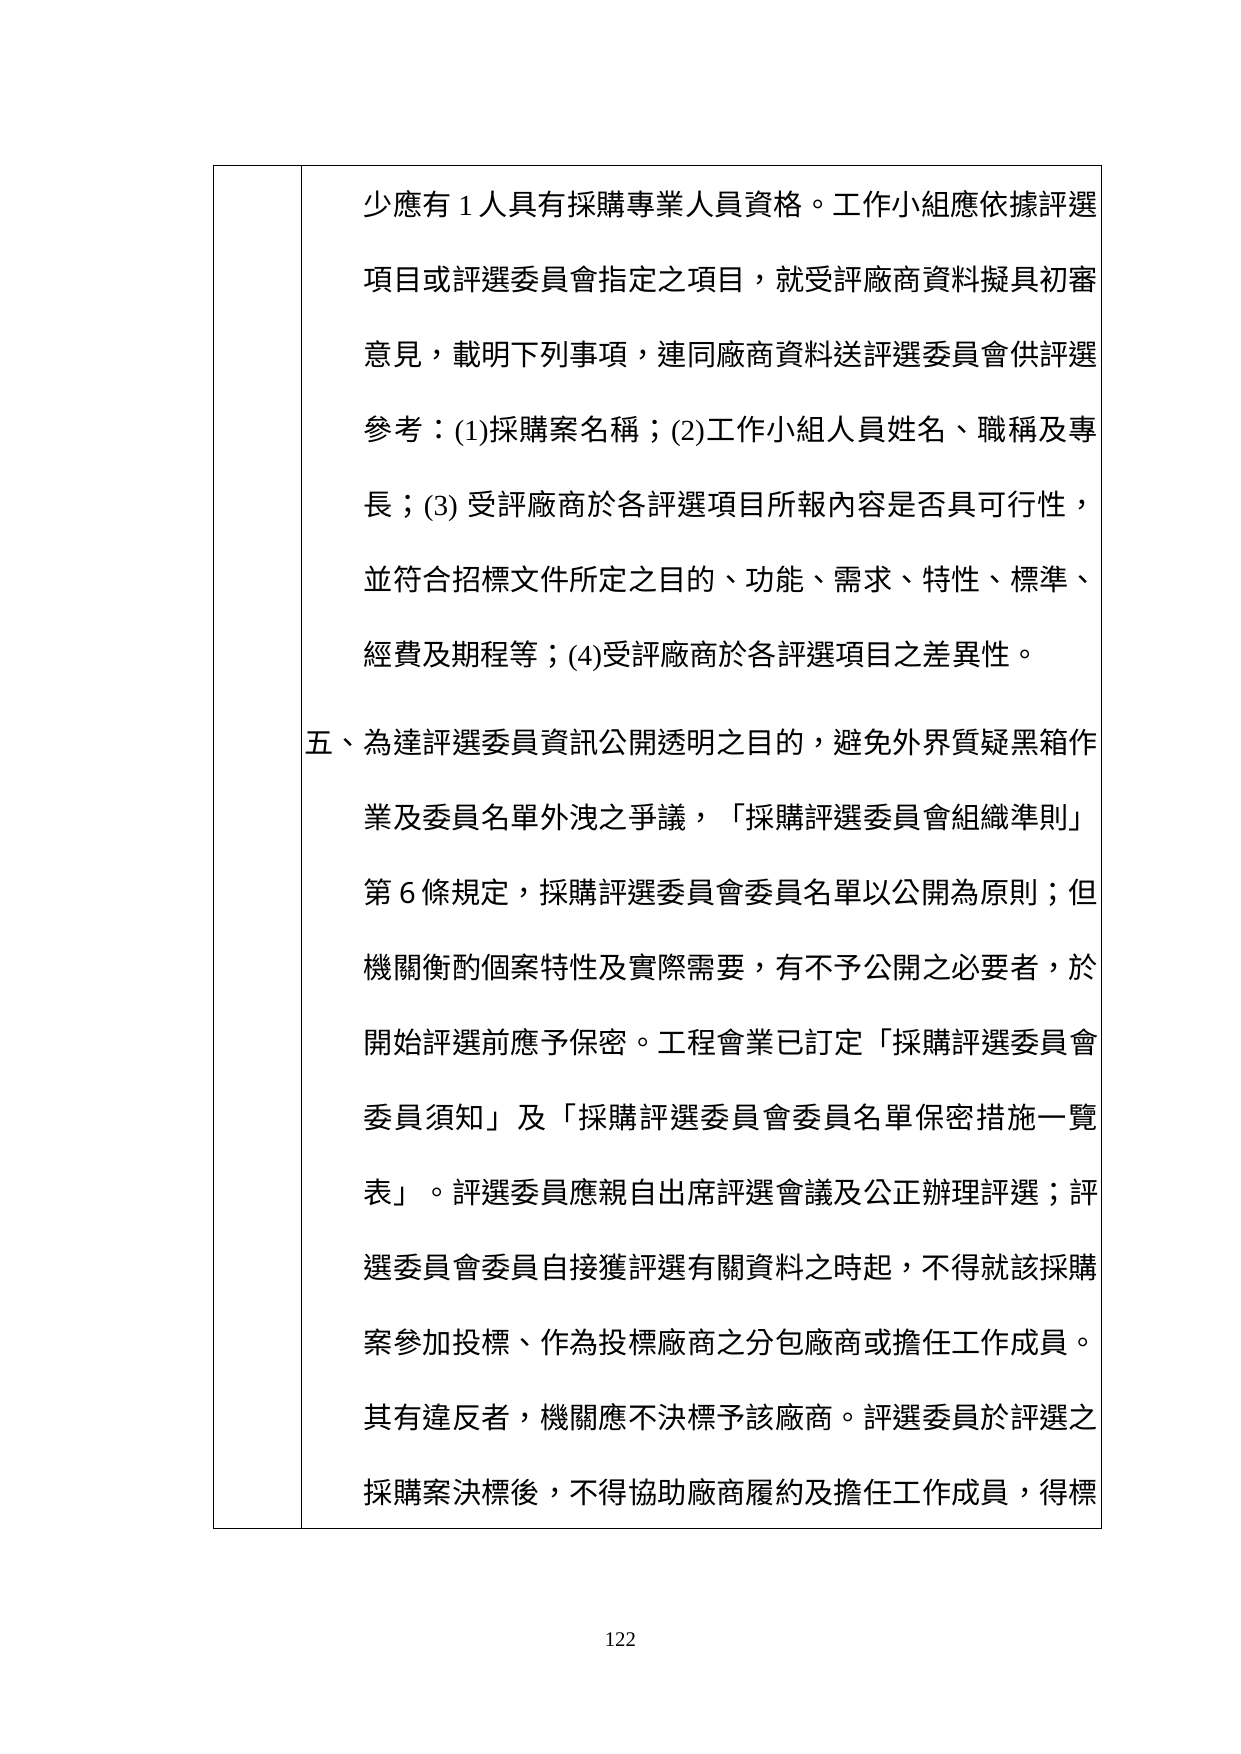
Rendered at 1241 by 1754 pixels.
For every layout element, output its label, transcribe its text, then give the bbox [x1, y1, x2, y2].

table_cell 少應有1人具有採購專業人員資格。工作小組應依據評選項目或評選委員會指定之項目，就受評廠商資料擬具初審意見，載明下列事項，連同廠商資料送評選委員會供評選參考：(1)採購案名稱；(2)工作小組人員姓名、職稱及專長；(3) 受評廠商於各評選項目所報內容是否具可行性，並符合招標文件所定之目的、功能、需求、特性、標準、經費及期程等；(4)受評廠商於各評選項目之差異性。 為達評選委員資訊公開透明之目的，避免外界質疑黑箱作業及委員名單外洩之爭議，「採購評選委員會組織準則」第6條規定，採購評選委員會委員名單以公開為原則；但機關衡酌個案特性及實際需要，有不予公開之必要者，於開始評選前應予保密。工程會業已訂定「採購評選委員會委員須知」及「採購評選委員會委員名單保密措施一覽表」。評選委員應親自出席評選會議及公正辦理評選；評選委員會委員自接獲評選有關資料之時起，不得就該採購案參加投標、作為投標廠商之分包廠商或擔任工作成員。其有違反者，機關應不決標予該廠商。評選委員於評選之採購案決標後，不得協助廠商履約及擔任工作成員，得標 [302, 166, 1101, 1528]
table_cell [214, 166, 301, 1528]
